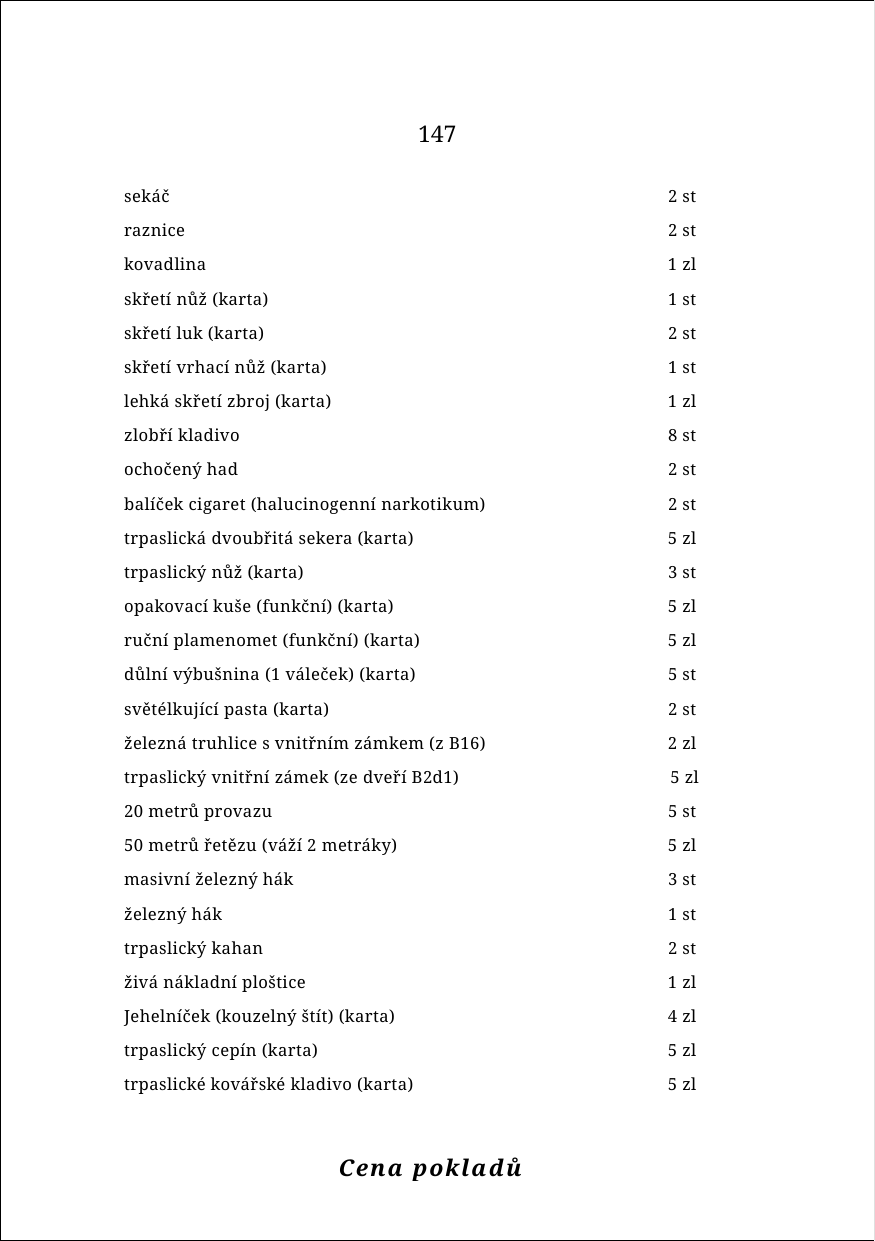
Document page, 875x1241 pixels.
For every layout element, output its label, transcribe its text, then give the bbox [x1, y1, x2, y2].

table_cell skřetí vrhací nůž (karta) [118, 350, 608, 384]
table_cell sekáč [118, 179, 608, 213]
table_cell železný hák [118, 896, 608, 931]
table_cell raznice [118, 213, 608, 247]
table_cell 1 st [608, 350, 756, 384]
table_cell 3 st [608, 555, 756, 589]
table_cell 5 zl [608, 828, 756, 862]
table_cell 20 metrů provazu [118, 794, 608, 828]
table_cell světélkující pasta (karta) [118, 691, 608, 726]
table_cell skřetí luk (karta) [118, 316, 608, 350]
table_cell 2 st [608, 486, 756, 521]
table_cell 5 zl [608, 623, 756, 657]
table_cell 1 zl [608, 247, 756, 281]
table_cell trpaslický nůž (karta) [118, 555, 608, 589]
table_cell 2 st [608, 452, 756, 486]
table_cell 5 zl [608, 589, 756, 623]
table_cell 5 zl [608, 521, 756, 555]
table_cell 2 st [608, 931, 756, 965]
table_cell 5 zl [608, 1067, 756, 1101]
table_cell 2 st [608, 179, 756, 213]
table_cell trpaslický cepín (karta) [118, 1033, 608, 1067]
table_cell trpaslický kahan [118, 931, 608, 965]
table_cell 5 zl [608, 760, 756, 794]
table_cell 5 st [608, 794, 756, 828]
table_cell lehká skřetí zbroj (karta) [118, 384, 608, 418]
table_cell Jehelníček (kouzelný štít) (karta) [118, 999, 608, 1033]
table_cell 4 zl [608, 999, 756, 1033]
table_cell 1 zl [608, 384, 756, 418]
table_cell skřetí nůž (karta) [118, 281, 608, 316]
table_cell zlobří kladivo [118, 418, 608, 452]
table_cell 1 st [608, 281, 756, 316]
table_cell 1 zl [608, 965, 756, 999]
table_cell 5 st [608, 657, 756, 691]
table_cell opakovací kuše (funkční) (karta) [118, 589, 608, 623]
table_cell 1 st [608, 896, 756, 931]
table_cell důlní výbušnina (1 váleček) (karta) [118, 657, 608, 691]
table_cell ruční plamenomet (funkční) (karta) [118, 623, 608, 657]
table_cell trpaslická dvoubřitá sekera (karta) [118, 521, 608, 555]
table_cell ochočený had [118, 452, 608, 486]
table_cell 5 zl [608, 1033, 756, 1067]
table_cell balíček cigaret (halucinogenní narkotikum) [118, 486, 608, 521]
table_cell živá nákladní ploštice [118, 965, 608, 999]
table_cell 50 metrů řetězu (váží 2 metráky) [118, 828, 608, 862]
table_cell 3 st [608, 862, 756, 896]
table_cell trpaslické kovářské kladivo (karta) [118, 1067, 608, 1101]
table_cell 8 st [608, 418, 756, 452]
table_cell železná truhlice s vnitřním zámkem (z B16) [118, 726, 608, 760]
table_cell 2 st [608, 213, 756, 247]
table_cell 2 st [608, 316, 756, 350]
table_cell kovadlina [118, 247, 608, 281]
table_cell trpaslický vnitřní zámek (ze dveří B2d1) [118, 760, 608, 794]
table_cell 2 zl [608, 726, 756, 760]
table_cell masivní železný hák [118, 862, 608, 896]
table_cell 2 st [608, 691, 756, 726]
